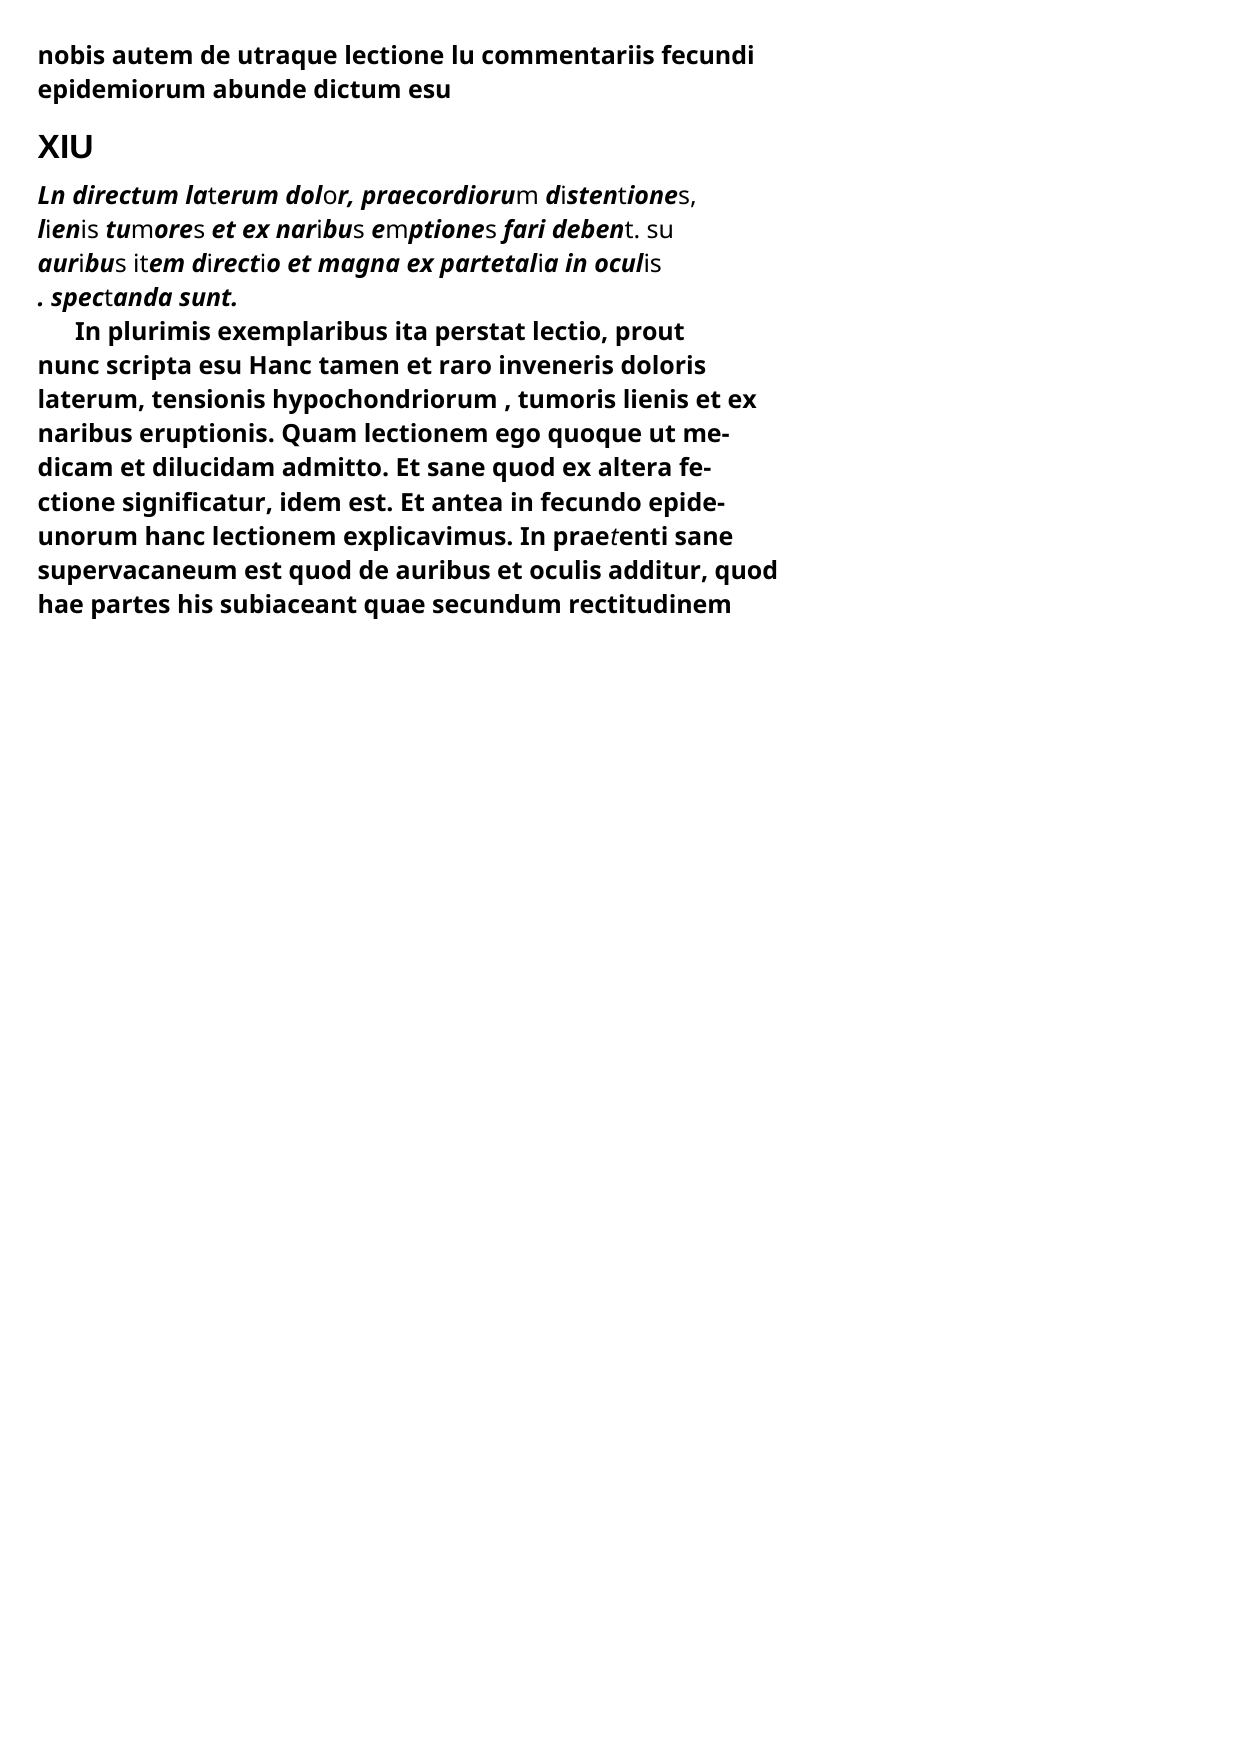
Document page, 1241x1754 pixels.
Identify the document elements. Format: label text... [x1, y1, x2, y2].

text In plurimis exemplaribus ita perstat lectio, prout nunc scripta esu Hanc tamen et raro inveneris doloris laterum, tensionis hypochondriorum , tumoris lienis et ex naribus eruptionis. Quam lectionem ego quoque ut me- dicam et dilucidam admitto. Et sane quod ex altera fe- ctione significatur, idem est. Et antea in fecundo epide- unorum hanc lectionem explicavimus. In praetenti sane supervacaneum est quod de auribus et oculis additur, quod hae partes his subiaceant quae secundum rectitudinem [37, 314, 1203, 620]
text nobis autem de utraque lectione lu commentariis fecundi epidemiorum abunde dictum esu [37, 37, 1203, 106]
subtitle XIU [37, 126, 1203, 165]
text Ln directum laterum dolor, praecordiorum distentiones, lienis tumores et ex naribus emptiones fari debent. su auribus item directio et magna ex partetalia in oculis . spectanda sunt. [37, 178, 1203, 314]
